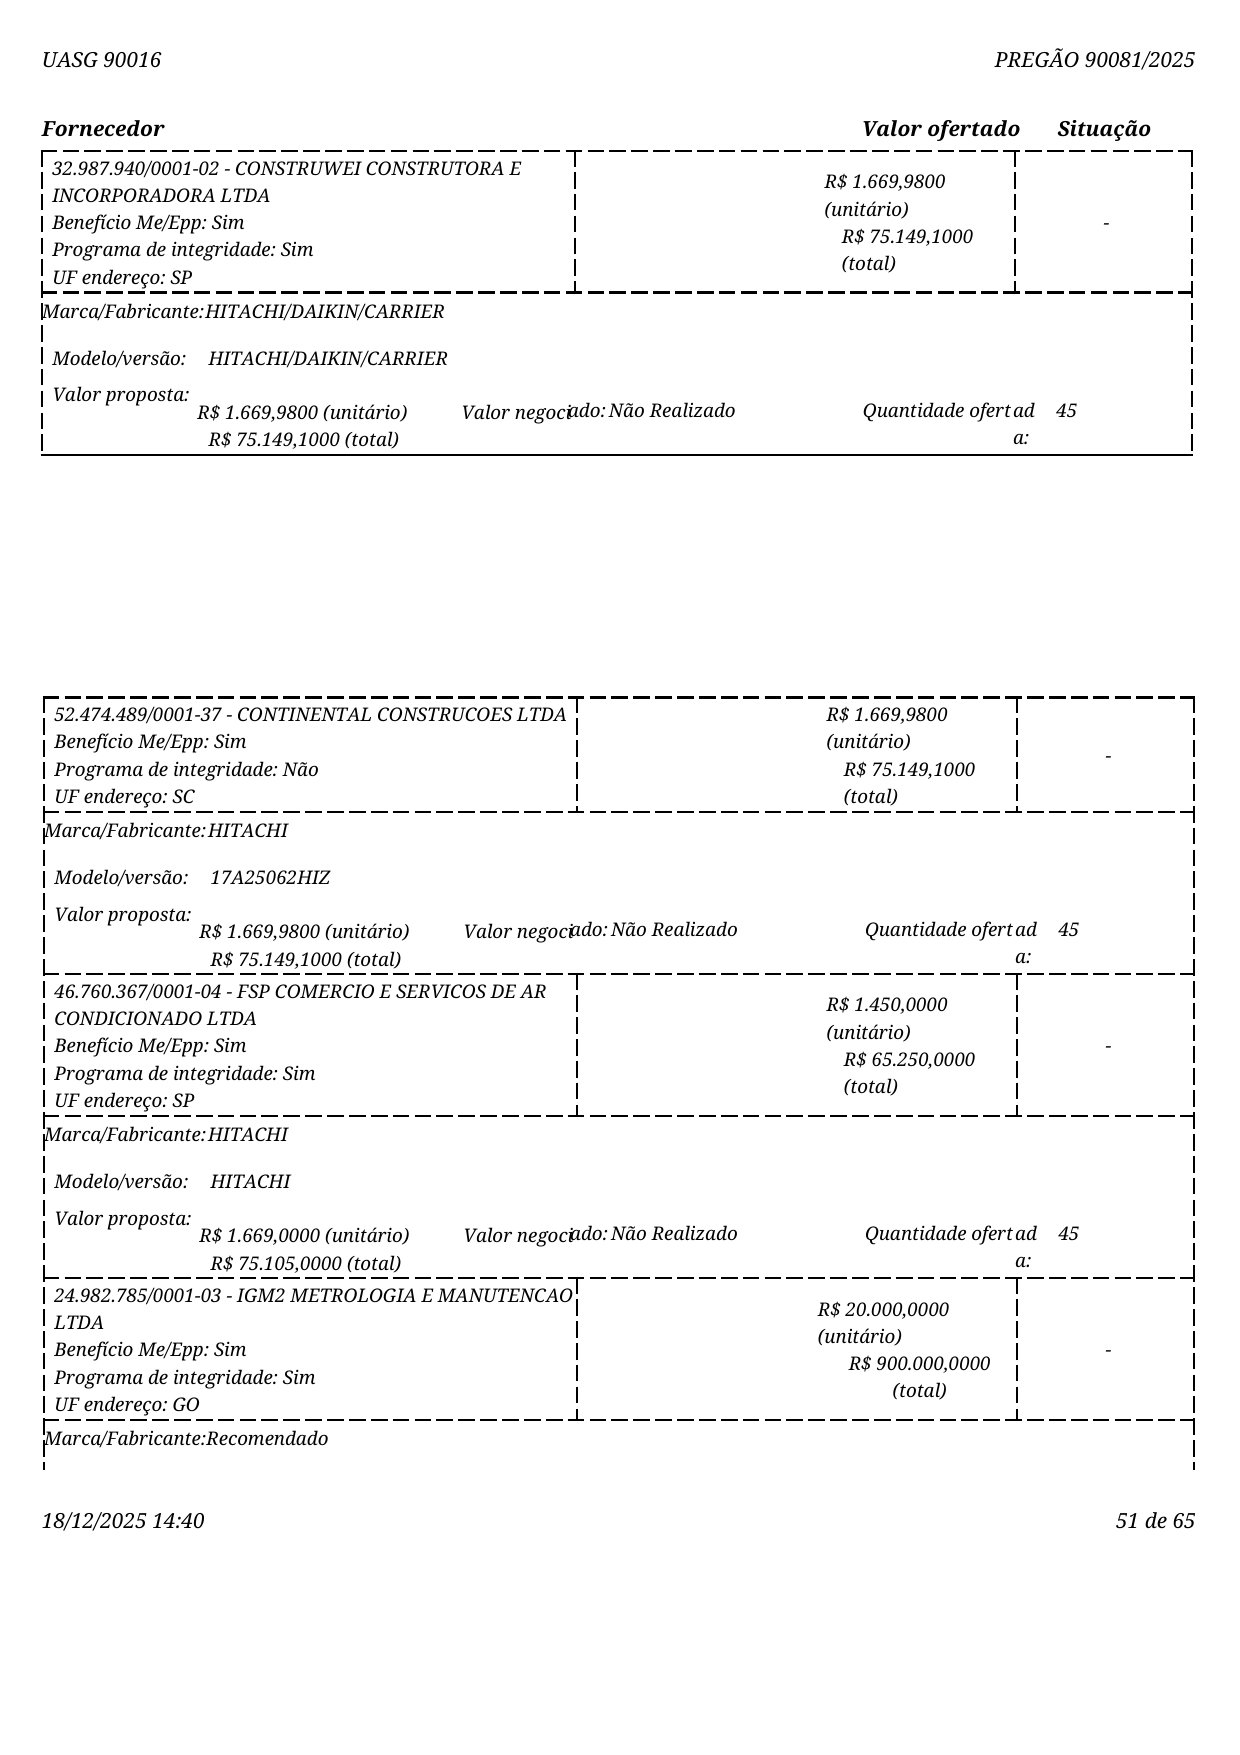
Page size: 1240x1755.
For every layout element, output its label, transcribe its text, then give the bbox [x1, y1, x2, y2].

table_cell ado: Não Realizado [577, 911, 818, 973]
table_cell [1101, 1166, 1194, 1215]
table_cell 45 [1048, 911, 1101, 973]
table_cell [818, 1419, 1017, 1470]
table_cell [577, 1277, 818, 1419]
table_cell 24.982.785/0001-03 - IGM2 METROLOGIA E MANUTENCAO LTDA Benefício Me/Epp: Sim Programa de integridade: Sim UF endereço: GO [44, 1277, 577, 1419]
table_cell [1017, 811, 1101, 862]
table_cell [1017, 973, 1101, 1114]
table_cell - [1101, 973, 1194, 1114]
table_cell Modelo/versão: Valor proposta: [42, 343, 197, 454]
table_cell [577, 862, 818, 911]
table_cell Marca/Fabricante: HITACHI/DAIKIN/CARRIER [42, 291, 575, 343]
table_cell [1017, 1419, 1101, 1470]
table_cell ada: [1017, 911, 1048, 973]
table_cell Quantidade ofert [818, 911, 1017, 973]
table_cell R$ 1.669,9800 (unitário) Valor negoci R$ 75.149,1000 (total) [199, 911, 577, 973]
table_header 52.474.489/0001-37 - CONTINENTAL CONSTRUCOES LTDA Benefício Me/Epp: Sim Programa de integridade: Não UF endereço: SC [44, 696, 577, 811]
table_cell [1101, 1215, 1194, 1277]
table_cell [1101, 862, 1194, 911]
table_cell [577, 811, 818, 862]
table_cell R$ 20.000,0000 (unitário) R$ 900.000,0000 (total) [818, 1277, 1017, 1419]
table_header - [1099, 150, 1192, 291]
table_cell R$ 1.669,9800 (unitário) Valor negoci R$ 75.149,1000 (total) [197, 392, 575, 454]
table_cell Marca/Fabricante: HITACHI [44, 811, 577, 862]
table_cell [1101, 811, 1194, 862]
table_cell [577, 973, 818, 1114]
table_cell Marca/Fabricante: Recomendado [44, 1419, 577, 1470]
table_cell Marca/Fabricante: HITACHI [44, 1115, 577, 1166]
table_cell [1101, 1115, 1194, 1166]
table_cell R$ 1.450,0000 (unitário) R$ 65.250,0000 (total) [818, 973, 1017, 1114]
table_cell [1101, 1419, 1194, 1470]
table_cell HITACHI [199, 1166, 577, 1215]
table_cell ado: Não Realizado [575, 392, 816, 454]
table_cell [1015, 343, 1098, 392]
table_cell - [1101, 1277, 1194, 1419]
table_cell Modelo/versão: Valor proposta: [44, 1166, 199, 1277]
table_cell R$ 1.669,0000 (unitário) Valor negoci R$ 75.105,0000 (total) [199, 1215, 577, 1277]
table_cell ado: Não Realizado [577, 1215, 818, 1277]
table_cell [1017, 1166, 1101, 1215]
table_cell [818, 811, 1017, 862]
table_header R$ 1.669,9800 (unitário) R$ 75.149,1000 (total) [818, 696, 1017, 811]
table_cell 17A25062HIZ [199, 862, 577, 911]
table_cell [1017, 862, 1101, 911]
table_cell [818, 862, 1017, 911]
table_cell ada: [1015, 392, 1046, 454]
table_cell [1101, 911, 1194, 973]
table_cell [818, 1115, 1017, 1166]
table_header [575, 150, 816, 291]
table_cell [1099, 343, 1192, 392]
table_header [1015, 150, 1098, 291]
table_cell HITACHI/DAIKIN/CARRIER [197, 343, 575, 392]
table_cell [1015, 291, 1098, 343]
table_cell 45 [1048, 1215, 1101, 1277]
table_cell Modelo/versão: Valor proposta: [44, 862, 199, 973]
table_cell Quantidade ofert [818, 1215, 1017, 1277]
table_cell [577, 1115, 818, 1166]
table_cell [816, 343, 1014, 392]
table_cell [575, 343, 816, 392]
table_cell ada: [1017, 1215, 1048, 1277]
table_cell [1099, 392, 1192, 454]
table_cell Quantidade ofert [816, 392, 1014, 454]
table_header - [1101, 696, 1194, 811]
table_header [577, 696, 818, 811]
table_cell [577, 1166, 818, 1215]
table_header R$ 1.669,9800 (unitário) R$ 75.149,1000 (total) [816, 150, 1014, 291]
table_cell [1017, 1115, 1101, 1166]
table_header [1017, 696, 1101, 811]
table_cell [577, 1419, 818, 1470]
table_cell [1017, 1277, 1101, 1419]
table_cell 45 [1046, 392, 1098, 454]
table_cell [575, 291, 816, 343]
table_cell [1099, 291, 1192, 343]
table_cell 46.760.367/0001-04 - FSP COMERCIO E SERVICOS DE AR CONDICIONADO LTDA Benefício Me/Epp: Sim Programa de integridade: Sim UF endereço: SP [44, 973, 577, 1114]
table_cell [816, 291, 1014, 343]
table_header 32.987.940/0001-02 - CONSTRUWEI CONSTRUTORA E INCORPORADORA LTDA Benefício Me/Epp: Sim Programa de integridade: Sim UF endereço: SP [42, 150, 575, 291]
table_cell [818, 1166, 1017, 1215]
